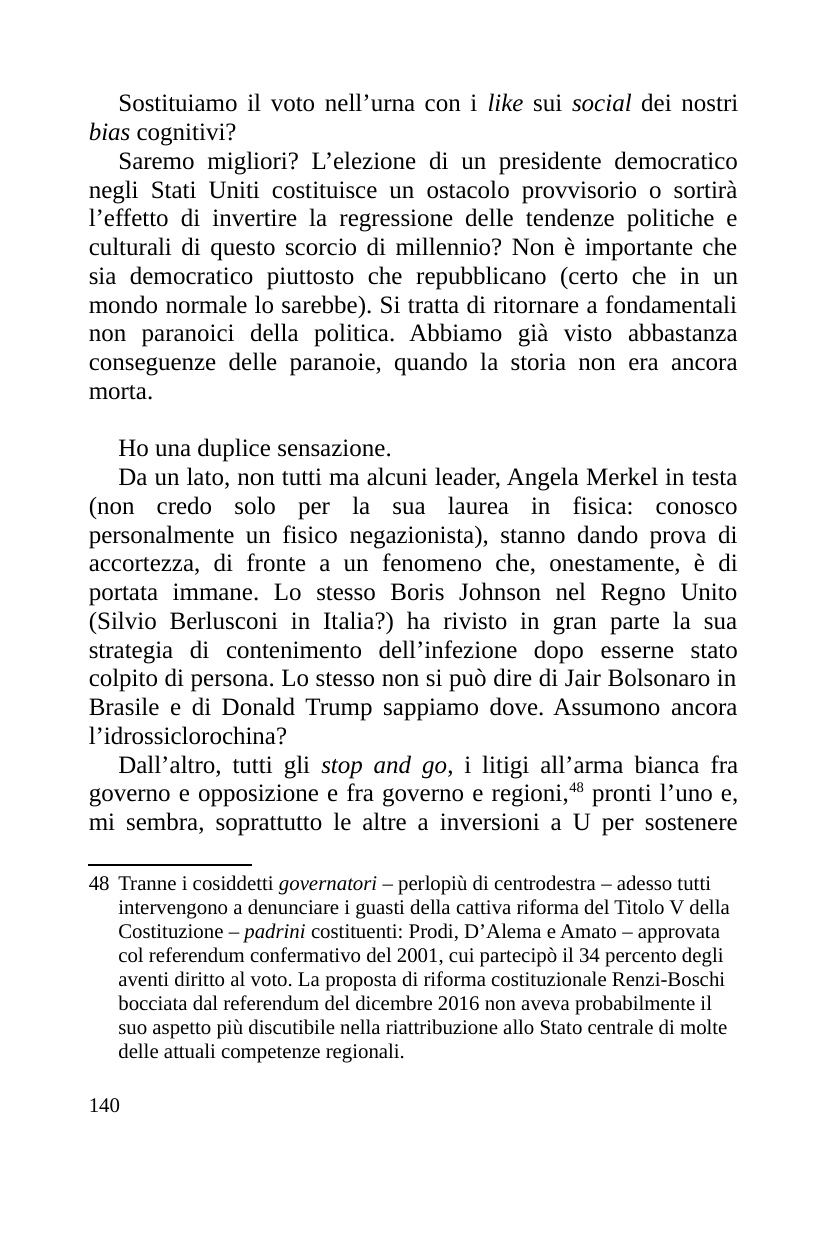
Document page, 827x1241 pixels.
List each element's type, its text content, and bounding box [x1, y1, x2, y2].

text Da un lato, non tutti ma alcuni leader, Angela Merkel in testa (non credo solo per la sua laurea in fisica: conosco personalmente un fisico negazionista), stanno dando prova di accortezza, di fronte a un fenomeno che, onestamente, è di portata immane. Lo stesso Boris Johnson nel Regno Unito (Silvio Berlusconi in Italia?) ha rivisto in gran parte la sua strategia di contenimento dell’infezione dopo esserne stato colpito di persona. Lo stesso non si può dire di Jair Bolsonaro in Brasile e di Donald Trump sappiamo dove. Assumono ancora l’idrossiclorochina? [88, 462, 738, 750]
text Ho una duplice sensazione. [88, 433, 738, 462]
text Saremo migliori? L’elezione di un presidente democratico negli Stati Uniti costituisce un ostacolo provvisorio o sortirà l’effetto di invertire la regressione delle tendenze politiche e culturali di questo scorcio di millennio? Non è importante che sia democratico piuttosto che repubblicano (certo che in un mondo normale lo sarebbe). Si tratta di ritornare a fondamentali non paranoici della politica. Abbiamo già visto abbastanza conseguenze delle paranoie, quando la storia non era ancora morta. [88, 146, 738, 405]
text Tranne i cosiddetti governatori – perlopiù di centrodestra – adesso tutti intervengono a denunciare i guasti della cattiva riforma del Titolo V della Costituzione – padrini costituenti: Prodi, D’Alema e Amato – approvata col referendum confermativo del 2001, cui partecipò il 34 percento degli aventi diritto al voto. La proposta di riforma costituzionale Renzi-Boschi bocciata dal referendum del dicembre 2016 non aveva probabilmente il suo aspetto più discutibile nella riattribuzione allo Stato centrale di molte delle attuali competenze regionali. [88, 871, 738, 1063]
text Sostituiamo il voto nell’urna con i like sui social dei nostri bias cognitivi? [88, 88, 738, 146]
text Dall’altro, tutti gli stop and go, i litigi all’arma bianca fra governo e opposizione e fra governo e regioni, pronti l’uno e, mi sembra, soprattutto le altre a inversioni a U per sostenere [88, 750, 738, 836]
